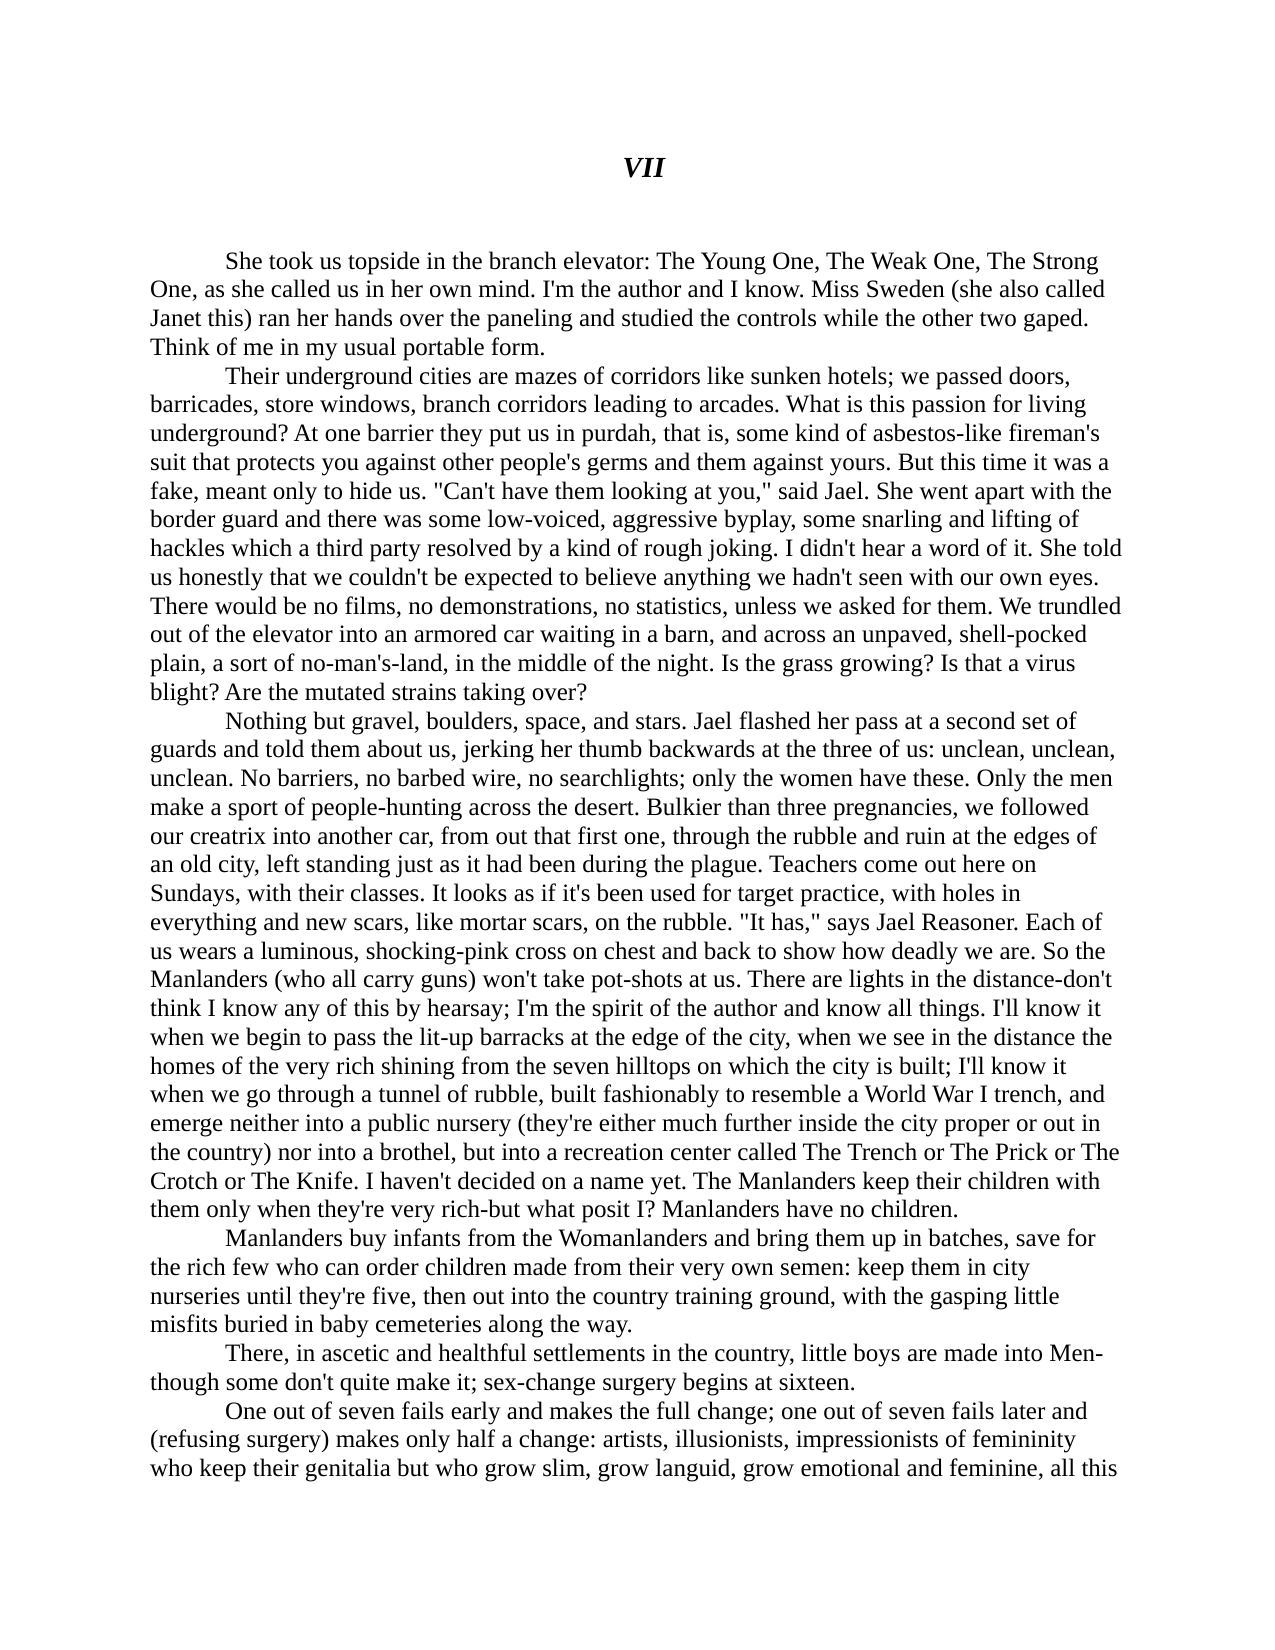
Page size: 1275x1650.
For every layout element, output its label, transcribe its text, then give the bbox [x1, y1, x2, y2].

text There, in ascetic and healthful settlements in the country, little boys are made into Men-though some don't quite make it; sex-change surgery begins at sixteen. [150, 1338, 1125, 1396]
text Nothing but gravel, boulders, space, and stars. Jael flashed her pass at a second set of guards and told them about us, jerking her thumb backwards at the three of us: unclean, unclean, unclean. No barriers, no barbed wire, no searchlights; only the women have these. Only the men make a sport of people-hunting across the desert. Bulkier than three pregnancies, we followed our creatrix into another car, from out that first one, through the rubble and ruin at the edges of an old city, left standing just as it had been during the plague. Teachers come out here on Sundays, with their classes. It looks as if it's been used for target practice, with holes in everything and new scars, like mortar scars, on the rubble. "It has," says Jael Reasoner. Each of us wears a luminous, shocking-pink cross on chest and back to show how deadly we are. So the Manlanders (who all carry guns) won't take pot-shots at us. There are lights in the distance-don't think I know any of this by hearsay; I'm the spirit of the author and know all things. I'll know it when we begin to pass the lit-up barracks at the edge of the city, when we see in the distance the homes of the very rich shining from the seven hilltops on which the city is built; I'll know it when we go through a tunnel of rubble, built fashionably to resemble a World War I trench, and emerge neither into a public nursery (they're either much further inside the city proper or out in the country) nor into a brothel, but into a recreation center called The Trench or The Prick or The Crotch or The Knife. I haven't decided on a name yet. The Manlanders keep their children with them only when they're very rich-but what posit I? Manlanders have no children. [150, 706, 1125, 1223]
text One out of seven fails early and makes the full change; one out of seven fails later and (refusing surgery) makes only half a change: artists, illusionists, impressionists of femininity who keep their genitalia but who grow slim, grow languid, grow emotional and feminine, all this [150, 1396, 1125, 1482]
text Their underground cities are mazes of corridors like sunken hotels; we passed doors, barricades, store windows, branch corridors leading to arcades. What is this passion for living underground? At one barrier they put us in purdah, that is, some kind of asbestos-like fireman's suit that protects you against other people's germs and them against yours. But this time it was a fake, meant only to hide us. "Can't have them looking at you," said Jael. She went apart with the border guard and there was some low-voiced, aggressive byplay, some snarling and lifting of hackles which a third party resolved by a kind of rough joking. I didn't hear a word of it. She told us honestly that we couldn't be expected to believe anything we hadn't seen with our own eyes. There would be no films, no demonstrations, no statistics, unless we asked for them. We trundled out of the elevator into an armored car waiting in a barn, and across an unpaved, shell-pocked plain, a sort of no-man's-land, in the middle of the night. Is the grass growing? Is that a virus blight? Are the mutated strains taking over? [150, 361, 1125, 706]
text She took us topside in the branch elevator: The Young One, The Weak One, The Strong One, as she called us in her own mind. I'm the author and I know. Miss Sweden (she also called Janet this) ran her hands over the paneling and studied the controls while the other two gaped. Think of me in my usual portable form. [150, 246, 1125, 361]
text Manlanders buy infants from the Womanlanders and bring them up in batches, save for the rich few who can order children made from their very own semen: keep them in city nurseries until they're five, then out into the country training ground, with the gasping little misfits buried in baby cemeteries along the way. [150, 1223, 1125, 1338]
subtitle VII [150, 150, 1125, 183]
